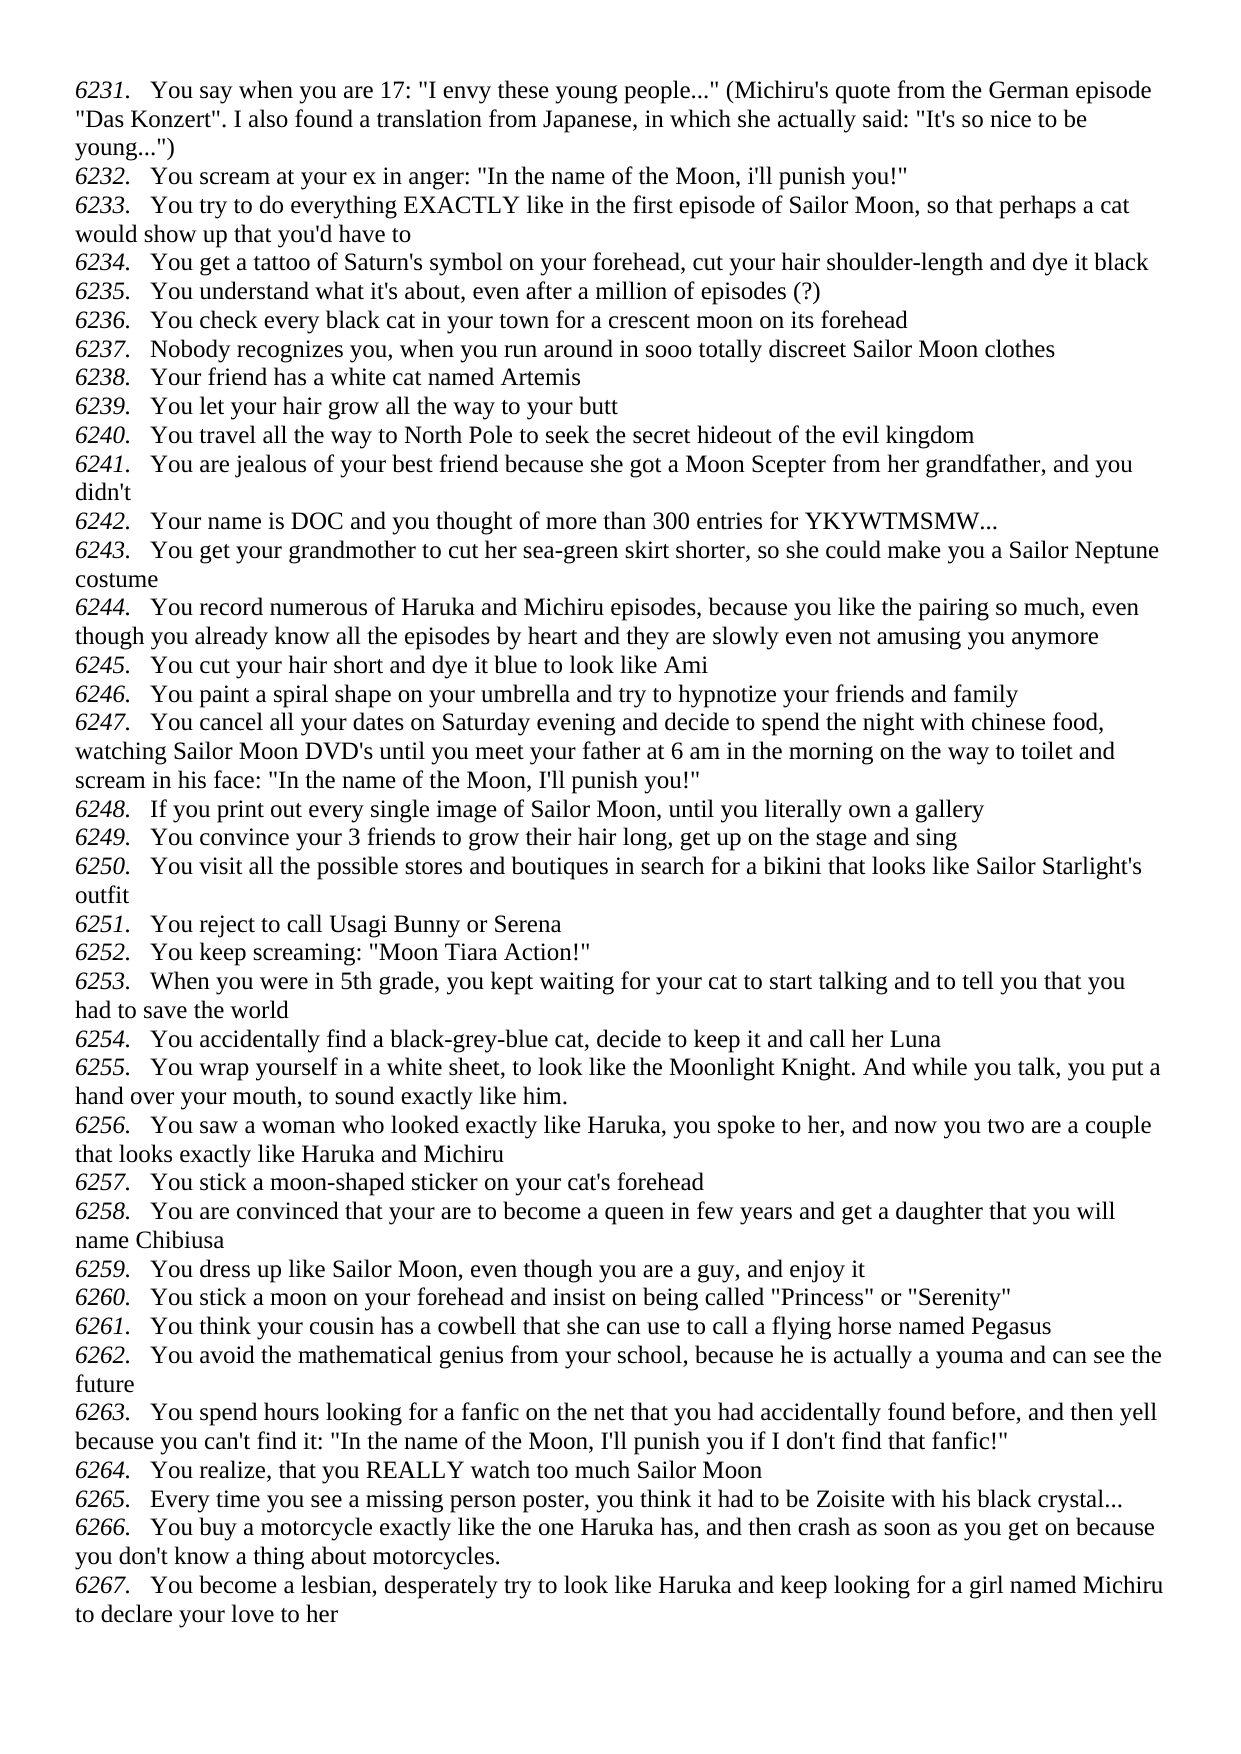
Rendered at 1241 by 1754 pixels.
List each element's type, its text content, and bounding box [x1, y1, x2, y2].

list You avoid the mathematical genius from your school, because he is actually a youma and can see the future [75, 1340, 1165, 1397]
list You keep screaming: "Moon Tiara Action!" [75, 937, 1165, 966]
list Your name is DOC and you thought of more than 300 entries for YKYWTMSMW... [75, 506, 1165, 535]
list You accidentally find a black-grey-blue cat, decide to keep it and call her Luna [75, 1024, 1165, 1052]
list You travel all the way to North Pole to seek the secret hideout of the evil kingdom [75, 420, 1165, 449]
list You convince your 3 friends to grow their hair long, get up on the stage and sing [75, 822, 1165, 851]
list You check every black cat in your town for a crescent moon on its forehead [75, 305, 1165, 334]
list You understand what it's about, even after a million of episodes (?) [75, 276, 1165, 305]
list Every time you see a missing person poster, you think it had to be Zoisite with his black crystal... [75, 1484, 1165, 1512]
list You get your grandmother to cut her sea-green skirt shorter, so she could make you a Sailor Neptune costume [75, 535, 1165, 592]
list You are convinced that your are to become a queen in few years and get a daughter that you will name Chibiusa [75, 1196, 1165, 1254]
list You let your hair grow all the way to your butt [75, 391, 1165, 420]
list You saw a woman who looked exactly like Haruka, you spoke to her, and now you two are a couple that looks exactly like Haruka and Michiru [75, 1110, 1165, 1167]
list You say when you are 17: "I envy these young people..." (Michiru's quote from the German episode "Das Konzert". I also found a translation from Japanese, in which she actually said: "It's so nice to be young...") [75, 75, 1165, 161]
list You stick a moon-shaped sticker on your cat's forehead [75, 1167, 1165, 1196]
list You get a tattoo of Saturn's symbol on your forehead, cut your hair shoulder-length and dye it black [75, 247, 1165, 276]
list You paint a spiral shape on your umbrella and try to hypnotize your friends and family [75, 679, 1165, 707]
list If you print out every single image of Sailor Moon, until you literally own a gallery [75, 794, 1165, 822]
list You think your cousin has a cowbell that she can use to call a flying horse named Pegasus [75, 1311, 1165, 1340]
list You visit all the possible stores and boutiques in search for a bikini that looks like Sailor Starlight's outfit [75, 851, 1165, 909]
list You spend hours looking for a fanfic on the net that you had accidentally found before, and then yell because you can't find it: "In the name of the Moon, I'll punish you if I don't find that fanfic!" [75, 1397, 1165, 1455]
list You become a lesbian, desperately try to look like Haruka and keep looking for a girl named Michiru to declare your love to her [75, 1570, 1165, 1627]
list You scream at your ex in anger: "In the name of the Moon, i'll punish you!" [75, 161, 1165, 190]
list You cut your hair short and dye it blue to look like Ami [75, 650, 1165, 679]
list You are jealous of your best friend because she got a Moon Scepter from her grandfather, and you didn't [75, 449, 1165, 506]
list You dress up like Sailor Moon, even though you are a guy, and enjoy it [75, 1254, 1165, 1282]
list You try to do everything EXACTLY like in the first episode of Sailor Moon, so that perhaps a cat would show up that you'd have to [75, 190, 1165, 247]
list You cancel all your dates on Saturday evening and decide to spend the night with chinese food, watching Sailor Moon DVD's until you meet your father at 6 am in the morning on the way to toilet and scream in his face: "In the name of the Moon, I'll punish you!" [75, 707, 1165, 794]
list When you were in 5th grade, you kept waiting for your cat to start talking and to tell you that you had to save the world [75, 966, 1165, 1024]
list You reject to call Usagi Bunny or Serena [75, 909, 1165, 937]
list Your friend has a white cat named Artemis [75, 362, 1165, 391]
list You stick a moon on your forehead and insist on being called "Princess" or "Serenity" [75, 1282, 1165, 1311]
list Nobody recognizes you, when you run around in sooo totally discreet Sailor Moon clothes [75, 334, 1165, 362]
list You realize, that you REALLY watch too much Sailor Moon [75, 1455, 1165, 1484]
list You wrap yourself in a white sheet, to look like the Moonlight Knight. And while you talk, you put a hand over your mouth, to sound exactly like him. [75, 1052, 1165, 1110]
list You record numerous of Haruka and Michiru episodes, because you like the pairing so much, even though you already know all the episodes by heart and they are slowly even not amusing you anymore [75, 592, 1165, 650]
list You buy a motorcycle exactly like the one Haruka has, and then crash as soon as you get on because you don't know a thing about motorcycles. [75, 1512, 1165, 1570]
